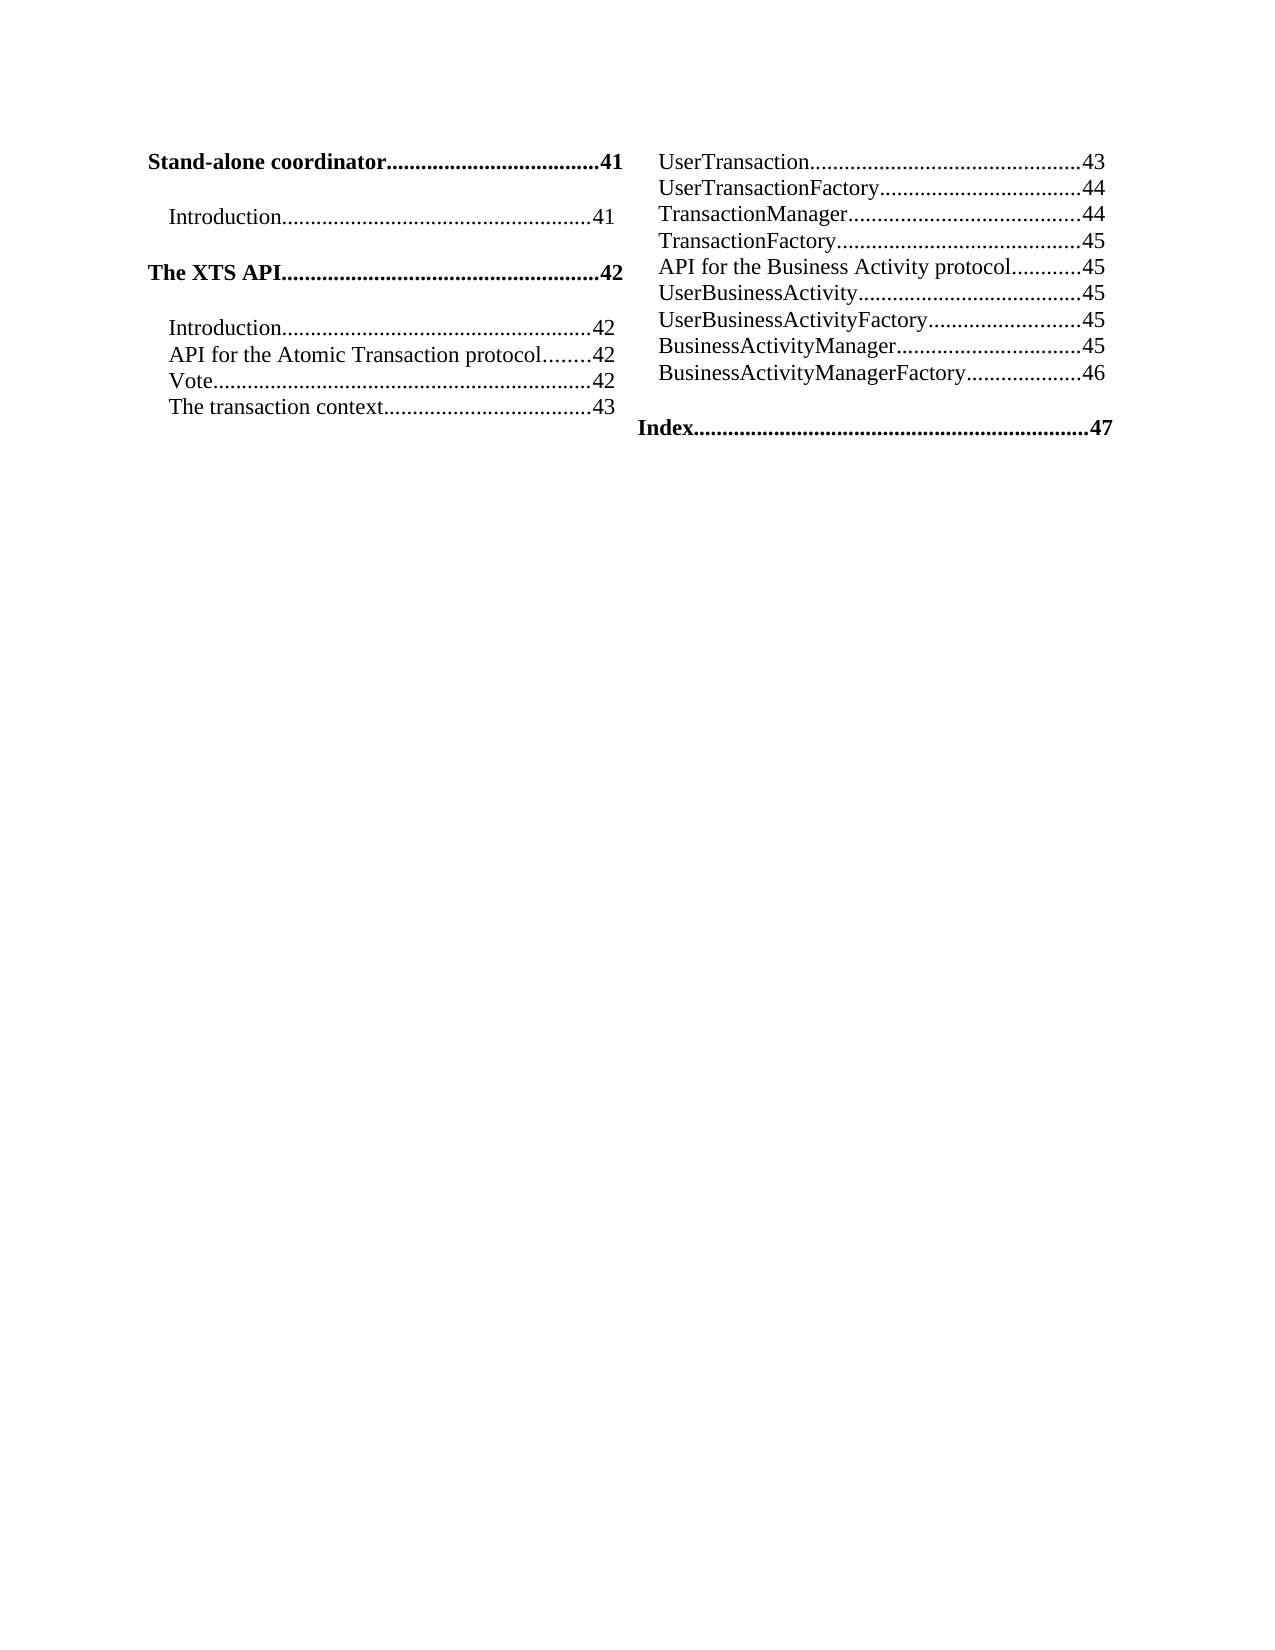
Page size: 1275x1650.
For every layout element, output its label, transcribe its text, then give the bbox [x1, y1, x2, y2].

text BusinessActivityManager 45 [658, 332, 1105, 358]
text UserBusinessActivityFactory 45 [658, 306, 1105, 332]
text The transaction context 43 [168, 393, 615, 420]
text Introduction 42 [168, 314, 615, 341]
text UserTransaction 43 [658, 148, 1105, 174]
text UserTransactionFactory 44 [658, 174, 1105, 200]
text BusinessActivityManagerFactory 46 [658, 358, 1105, 385]
text Vote 42 [168, 367, 615, 393]
text Stand-alone coordinator 41 [148, 148, 637, 174]
text The XTS API 42 [148, 259, 637, 285]
text API for the Business Activity protocol 45 [658, 253, 1105, 279]
text API for the Atomic Transaction protocol 42 [168, 341, 615, 367]
text UserBusinessActivity 45 [658, 279, 1105, 306]
text TransactionFactory 45 [658, 227, 1105, 253]
text TransactionManager 44 [658, 200, 1105, 227]
text Introduction 41 [168, 203, 615, 229]
text Index 47 [637, 414, 1127, 440]
